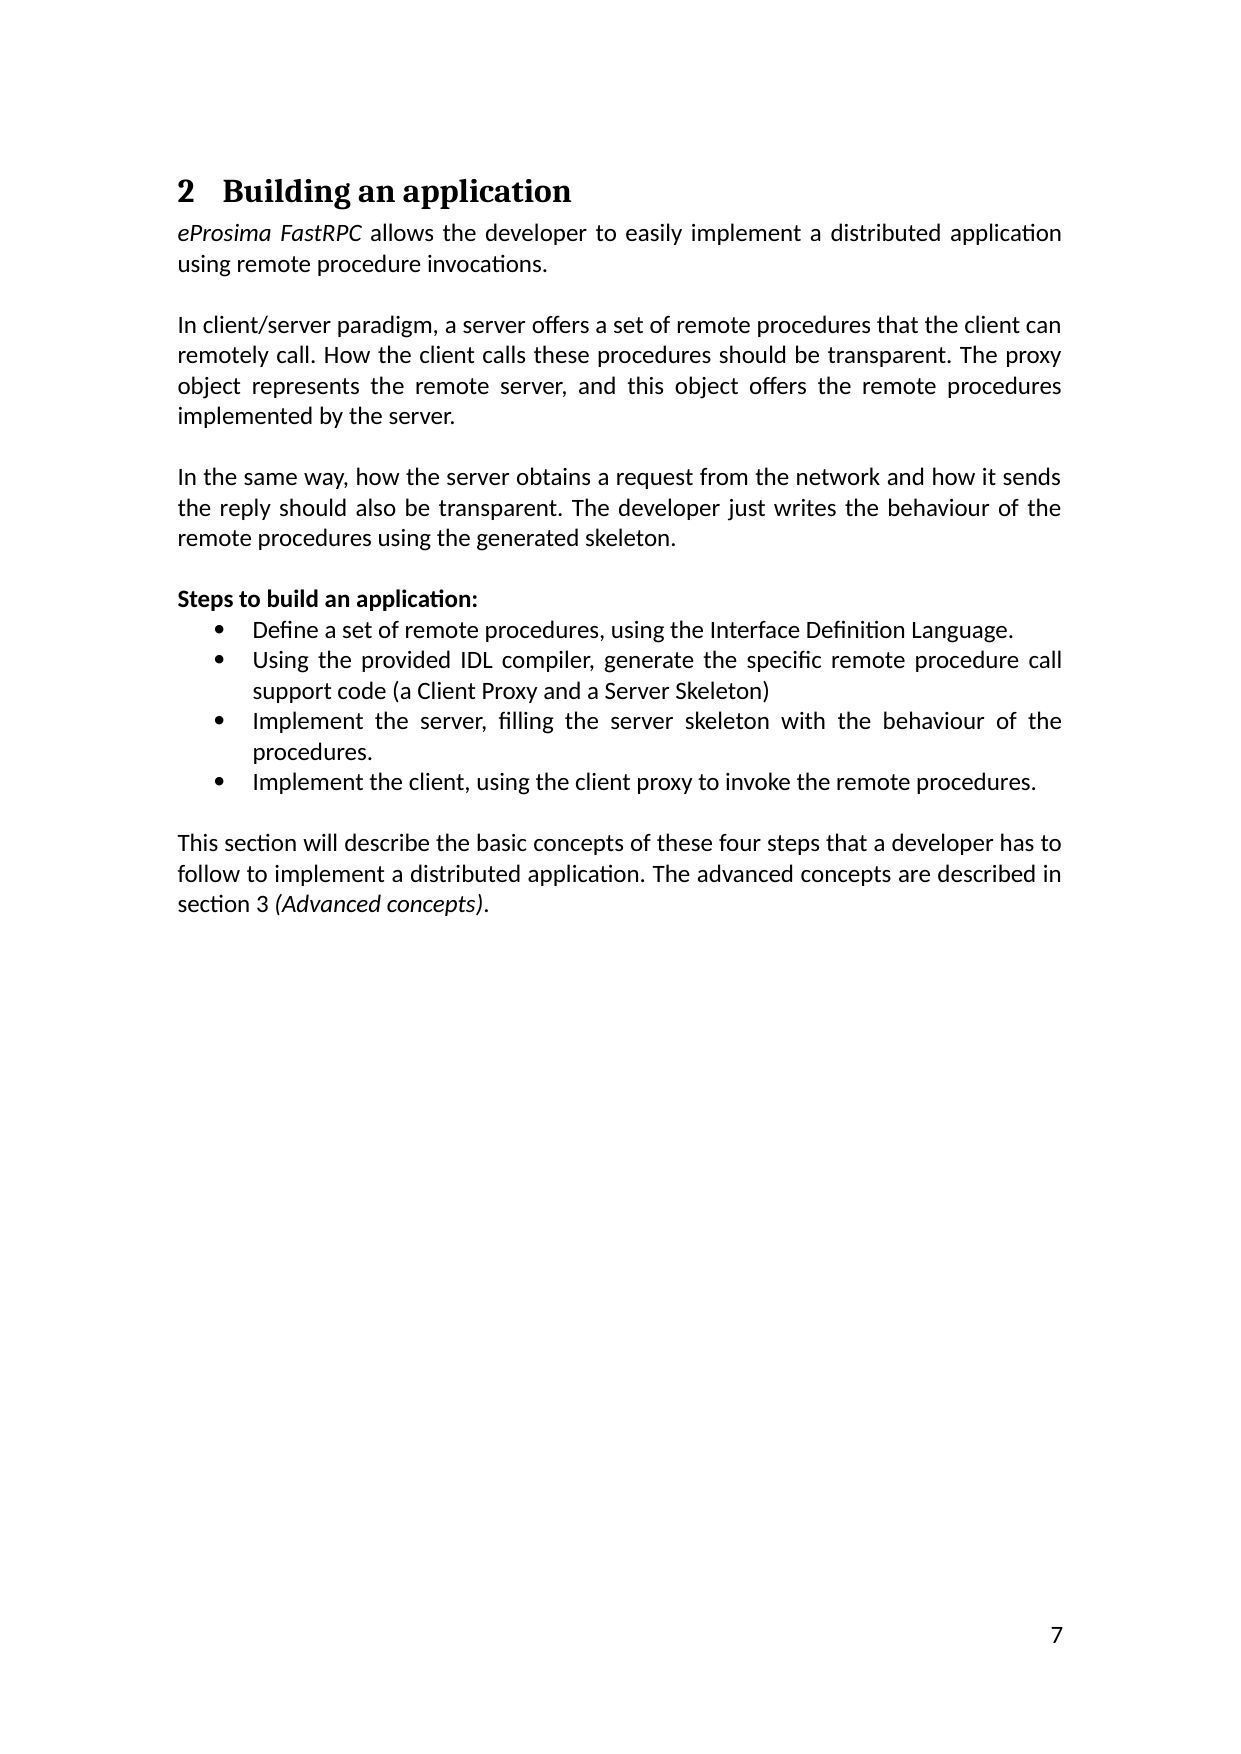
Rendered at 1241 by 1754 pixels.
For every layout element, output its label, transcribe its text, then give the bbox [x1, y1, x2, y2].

list Implement the server, filling the server skeleton with the behaviour of the procedures. [215, 706, 1063, 767]
text This section will describe the basic concepts of these four steps that a developer has to follow to implement a distributed application. The advanced concepts are described in section 3 (Advanced concepts). [177, 828, 1063, 919]
text In the same way, how the server obtains a request from the network and how it sends the reply should also be transparent. The developer just writes the behaviour of the remote procedures using the generated skeleton. [177, 461, 1063, 553]
text eProsima FastRPC allows the developer to easily implement a distributed application using remote procedure invocations. [177, 217, 1063, 278]
text In client/server paradigm, a server offers a set of remote procedures that the client can remotely call. How the client calls these procedures should be transparent. The proxy object represents the remote server, and this object offers the remote procedures implemented by the server. [177, 309, 1063, 431]
subtitle Building an application [177, 173, 1063, 211]
list Using the provided IDL compiler, generate the specific remote procedure call support code (a Client Proxy and a Server Skeleton) [215, 644, 1063, 706]
text Steps to build an application: [177, 583, 1063, 614]
list Define a set of remote procedures, using the Interface Definition Language. [215, 614, 1063, 644]
list Implement the client, using the client proxy to invoke the remote procedures. [215, 767, 1063, 797]
